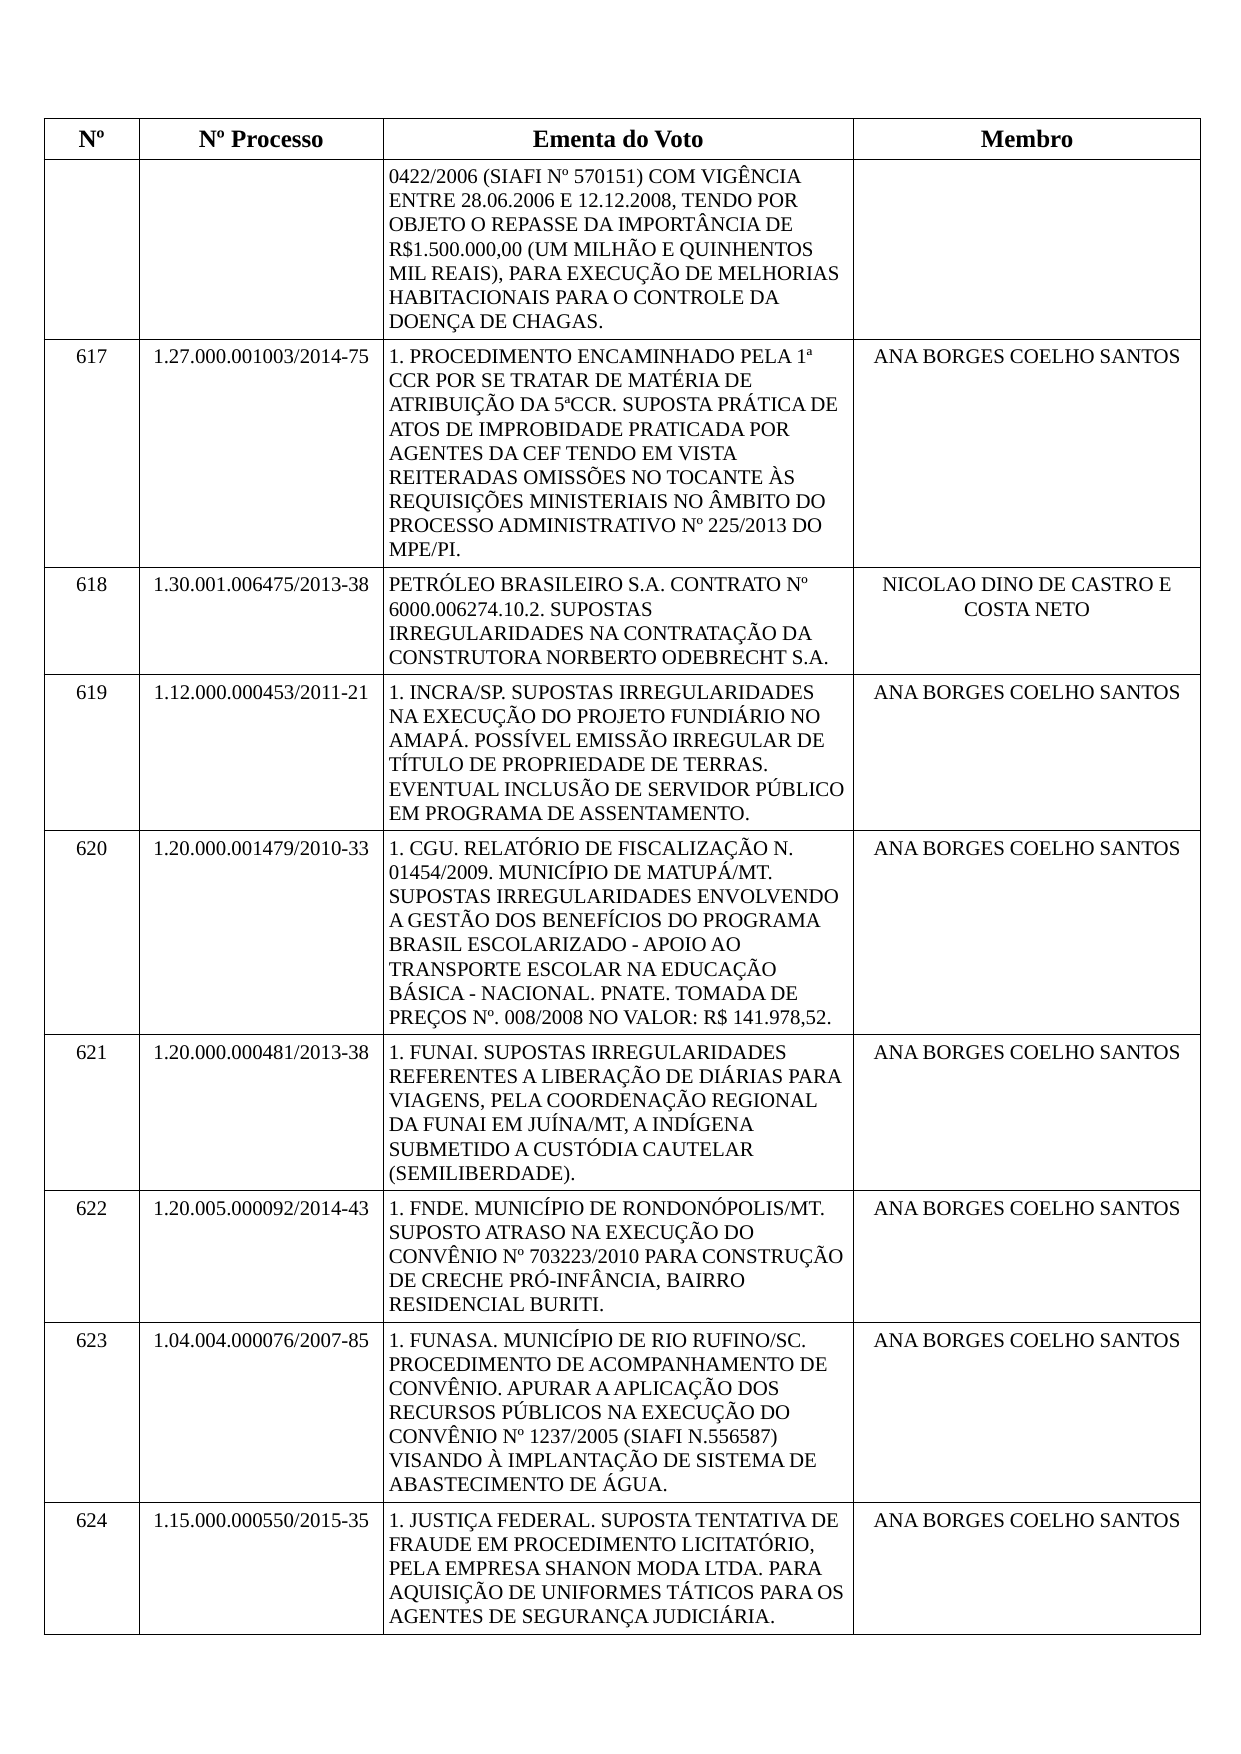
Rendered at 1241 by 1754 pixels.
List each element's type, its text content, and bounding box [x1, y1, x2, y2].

table_cell 1. FUNASA. MUNICÍPIO DE RIO RUFINO/SC. PROCEDIMENTO DE ACOMPANHAMENTO DE CONVÊNIO. APURAR A APLICAÇÃO DOS RECURSOS PÚBLICOS NA EXECUÇÃO DO CONVÊNIO Nº 1237/2005 (SIAFI N.556587) VISANDO À IMPLANTAÇÃO DE SISTEMA DE ABASTECIMENTO DE ÁGUA. [384, 1323, 853, 1502]
table_cell 622 [45, 1191, 139, 1322]
table_cell 1. PROCEDIMENTO ENCAMINHADO PELA 1ª CCR POR SE TRATAR DE MATÉRIA DE ATRIBUIÇÃO DA 5ªCCR. SUPOSTA PRÁTICA DE ATOS DE IMPROBIDADE PRATICADA POR AGENTES DA CEF TENDO EM VISTA REITERADAS OMISSÕES NO TOCANTE ÀS REQUISIÇÕES MINISTERIAIS NO ÂMBITO DO PROCESSO ADMINISTRATIVO Nº 225/2013 DO MPE/PI. [384, 340, 853, 567]
table_cell 1.04.004.000076/2007-85 [140, 1323, 383, 1502]
table_cell 623 [45, 1323, 139, 1502]
table_cell 1.20.000.000481/2013-38 [140, 1035, 383, 1190]
table_cell 1. INCRA/SP. SUPOSTAS IRREGULARIDADES NA EXECUÇÃO DO PROJETO FUNDIÁRIO NO AMAPÁ. POSSÍVEL EMISSÃO IRREGULAR DE TÍTULO DE PROPRIEDADE DE TERRAS. EVENTUAL INCLUSÃO DE SERVIDOR PÚBLICO EM PROGRAMA DE ASSENTAMENTO. [384, 675, 853, 830]
table_cell ANA BORGES COELHO SANTOS [854, 1503, 1200, 1634]
table_cell 1. JUSTIÇA FEDERAL. SUPOSTA TENTATIVA DE FRAUDE EM PROCEDIMENTO LICITATÓRIO, PELA EMPRESA SHANON MODA LTDA. PARA AQUISIÇÃO DE UNIFORMES TÁTICOS PARA OS AGENTES DE SEGURANÇA JUDICIÁRIA. [384, 1503, 853, 1634]
table_header Nº Processo [140, 119, 383, 158]
table_cell 1.20.000.001479/2010-33 [140, 831, 383, 1034]
table_cell 618 [45, 568, 139, 674]
table_cell 624 [45, 1503, 139, 1634]
table_cell ANA BORGES COELHO SANTOS [854, 340, 1200, 567]
table_cell ANA BORGES COELHO SANTOS [854, 675, 1200, 830]
table_cell NICOLAO DINO DE CASTRO E COSTA NETO [854, 568, 1200, 674]
table_cell ANA BORGES COELHO SANTOS [854, 1323, 1200, 1502]
table_cell 1. FUNAI. SUPOSTAS IRREGULARIDADES REFERENTES A LIBERAÇÃO DE DIÁRIAS PARA VIAGENS, PELA COORDENAÇÃO REGIONAL DA FUNAI EM JUÍNA/MT, A INDÍGENA SUBMETIDO A CUSTÓDIA CAUTELAR (SEMILIBERDADE). [384, 1035, 853, 1190]
table_cell 620 [45, 831, 139, 1034]
table_cell 621 [45, 1035, 139, 1190]
table_cell ANA BORGES COELHO SANTOS [854, 831, 1200, 1034]
table_header Nº [45, 119, 139, 158]
table_cell [45, 160, 139, 338]
table_cell 1.20.005.000092/2014-43 [140, 1191, 383, 1322]
table_cell 1. FNDE. MUNICÍPIO DE RONDONÓPOLIS/MT. SUPOSTO ATRASO NA EXECUÇÃO DO CONVÊNIO Nº 703223/2010 PARA CONSTRUÇÃO DE CRECHE PRÓ-INFÂNCIA, BAIRRO RESIDENCIAL BURITI. [384, 1191, 853, 1322]
table_cell 619 [45, 675, 139, 830]
table_cell 1.27.000.001003/2014-75 [140, 340, 383, 567]
table_cell 0422/2006 (SIAFI Nº 570151) COM VIGÊNCIA ENTRE 28.06.2006 E 12.12.2008, TENDO POR OBJETO O REPASSE DA IMPORTÂNCIA DE R$1.500.000,00 (UM MILHÃO E QUINHENTOS MIL REAIS), PARA EXECUÇÃO DE MELHORIAS HABITACIONAIS PARA O CONTROLE DA DOENÇA DE CHAGAS. [384, 160, 853, 338]
table_cell 1.12.000.000453/2011-21 [140, 675, 383, 830]
table_cell [854, 160, 1200, 338]
table_cell [140, 160, 383, 338]
table_cell ANA BORGES COELHO SANTOS [854, 1191, 1200, 1322]
table_cell 1.30.001.006475/2013-38 [140, 568, 383, 674]
table_header Ementa do Voto [384, 119, 853, 158]
table_cell PETRÓLEO BRASILEIRO S.A. CONTRATO Nº 6000.006274.10.2. SUPOSTAS IRREGULARIDADES NA CONTRATAÇÃO DA CONSTRUTORA NORBERTO ODEBRECHT S.A. [384, 568, 853, 674]
table_cell 1.15.000.000550/2015-35 [140, 1503, 383, 1634]
table_cell ANA BORGES COELHO SANTOS [854, 1035, 1200, 1190]
table_header Membro [854, 119, 1200, 158]
table_cell 617 [45, 340, 139, 567]
table_cell 1. CGU. RELATÓRIO DE FISCALIZAÇÃO N. 01454/2009. MUNICÍPIO DE MATUPÁ/MT. SUPOSTAS IRREGULARIDADES ENVOLVENDO A GESTÃO DOS BENEFÍCIOS DO PROGRAMA BRASIL ESCOLARIZADO - APOIO AO TRANSPORTE ESCOLAR NA EDUCAÇÃO BÁSICA - NACIONAL. PNATE. TOMADA DE PREÇOS Nº. 008/2008 NO VALOR: R$ 141.978,52. [384, 831, 853, 1034]
